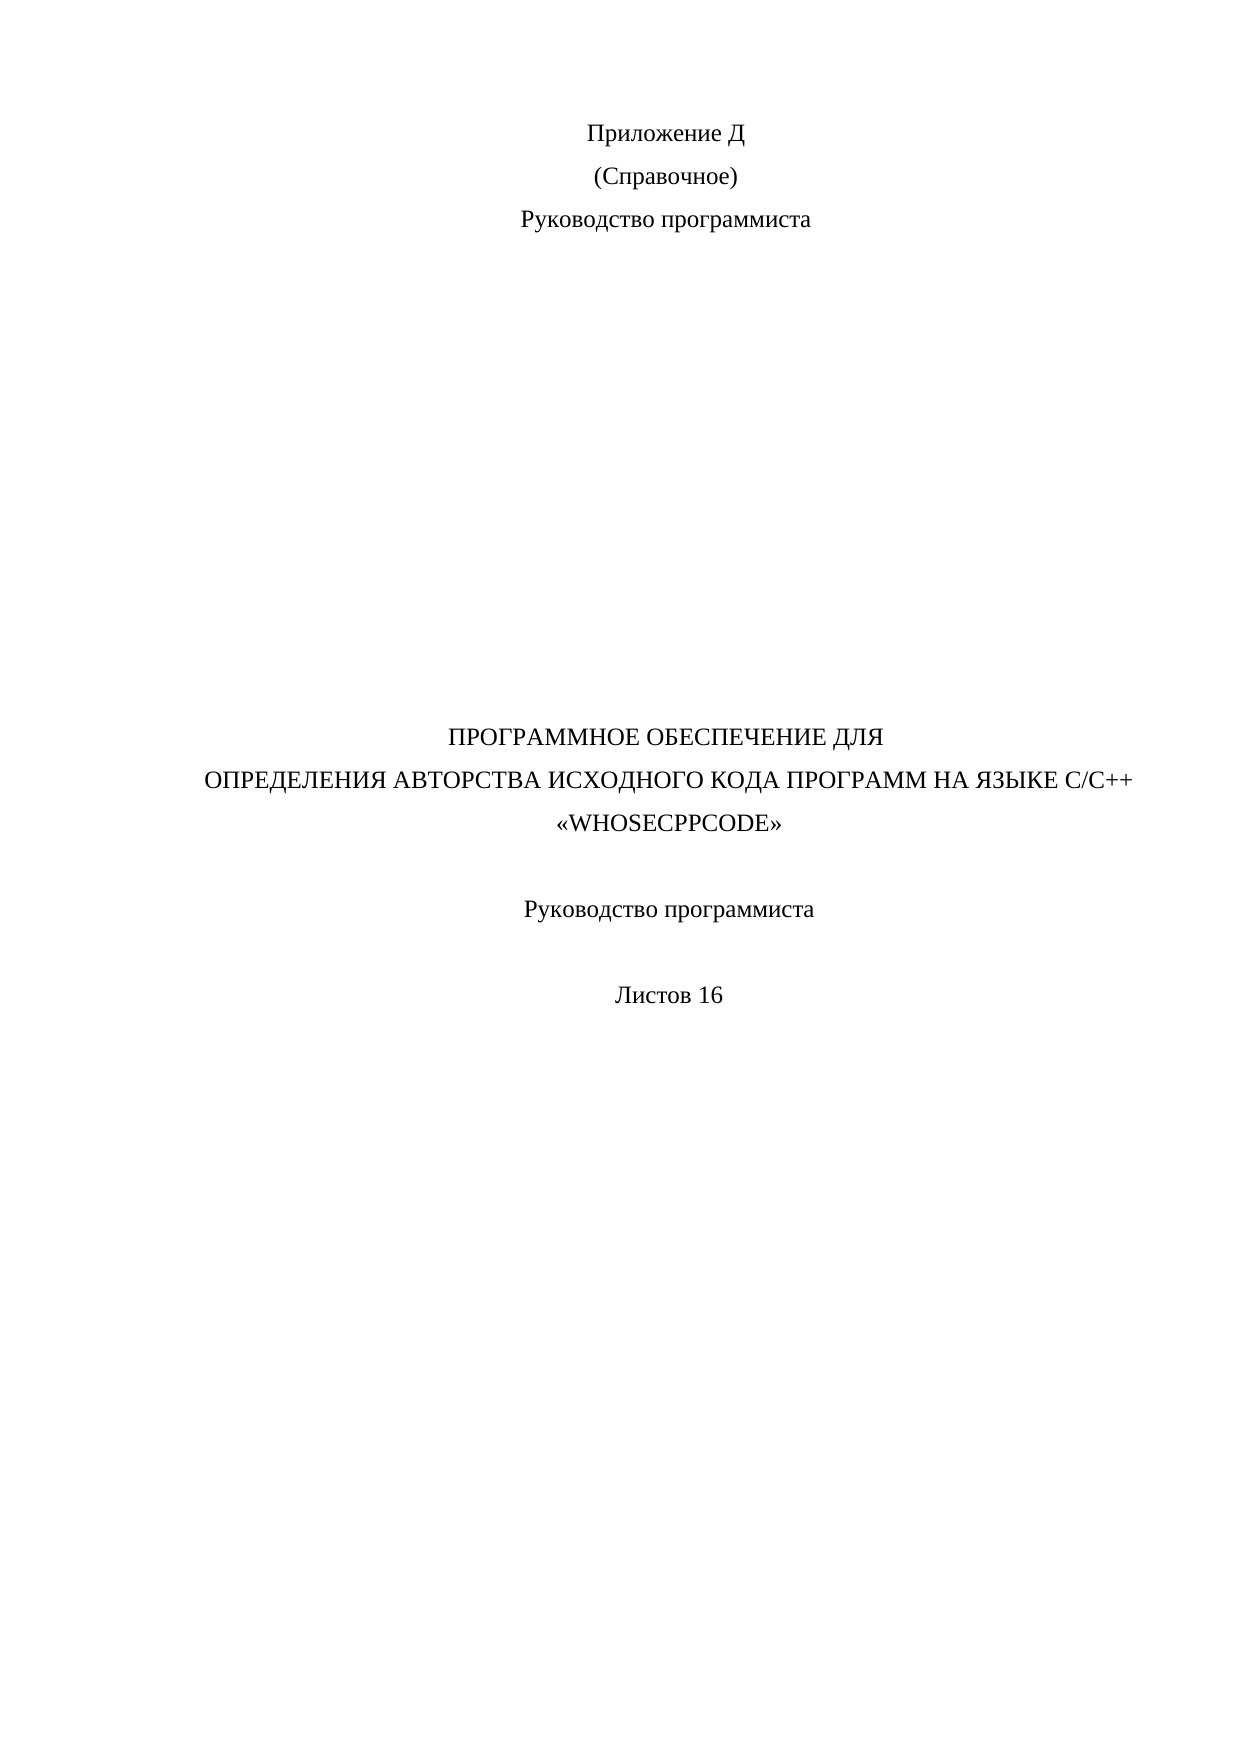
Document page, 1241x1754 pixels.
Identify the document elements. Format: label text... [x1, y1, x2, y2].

text Руководство программиста [149, 894, 1182, 923]
text ОПРЕДЕЛЕНИЯ АВТОРСТВА ИСХОДНОГО КОДА ПРОГРАММ НА ЯЗЫКЕ С/С++ [149, 765, 1182, 794]
text Листов 16 [149, 981, 1182, 1009]
text Приложение Д [149, 118, 1182, 147]
text ПРОГРАММНОЕ ОБЕСПЕЧЕНИЕ ДЛЯ [149, 722, 1182, 751]
text Руководство программиста [149, 204, 1182, 233]
text (Справочное) [149, 161, 1182, 190]
text «WHOSECPPCODE» [149, 808, 1182, 837]
